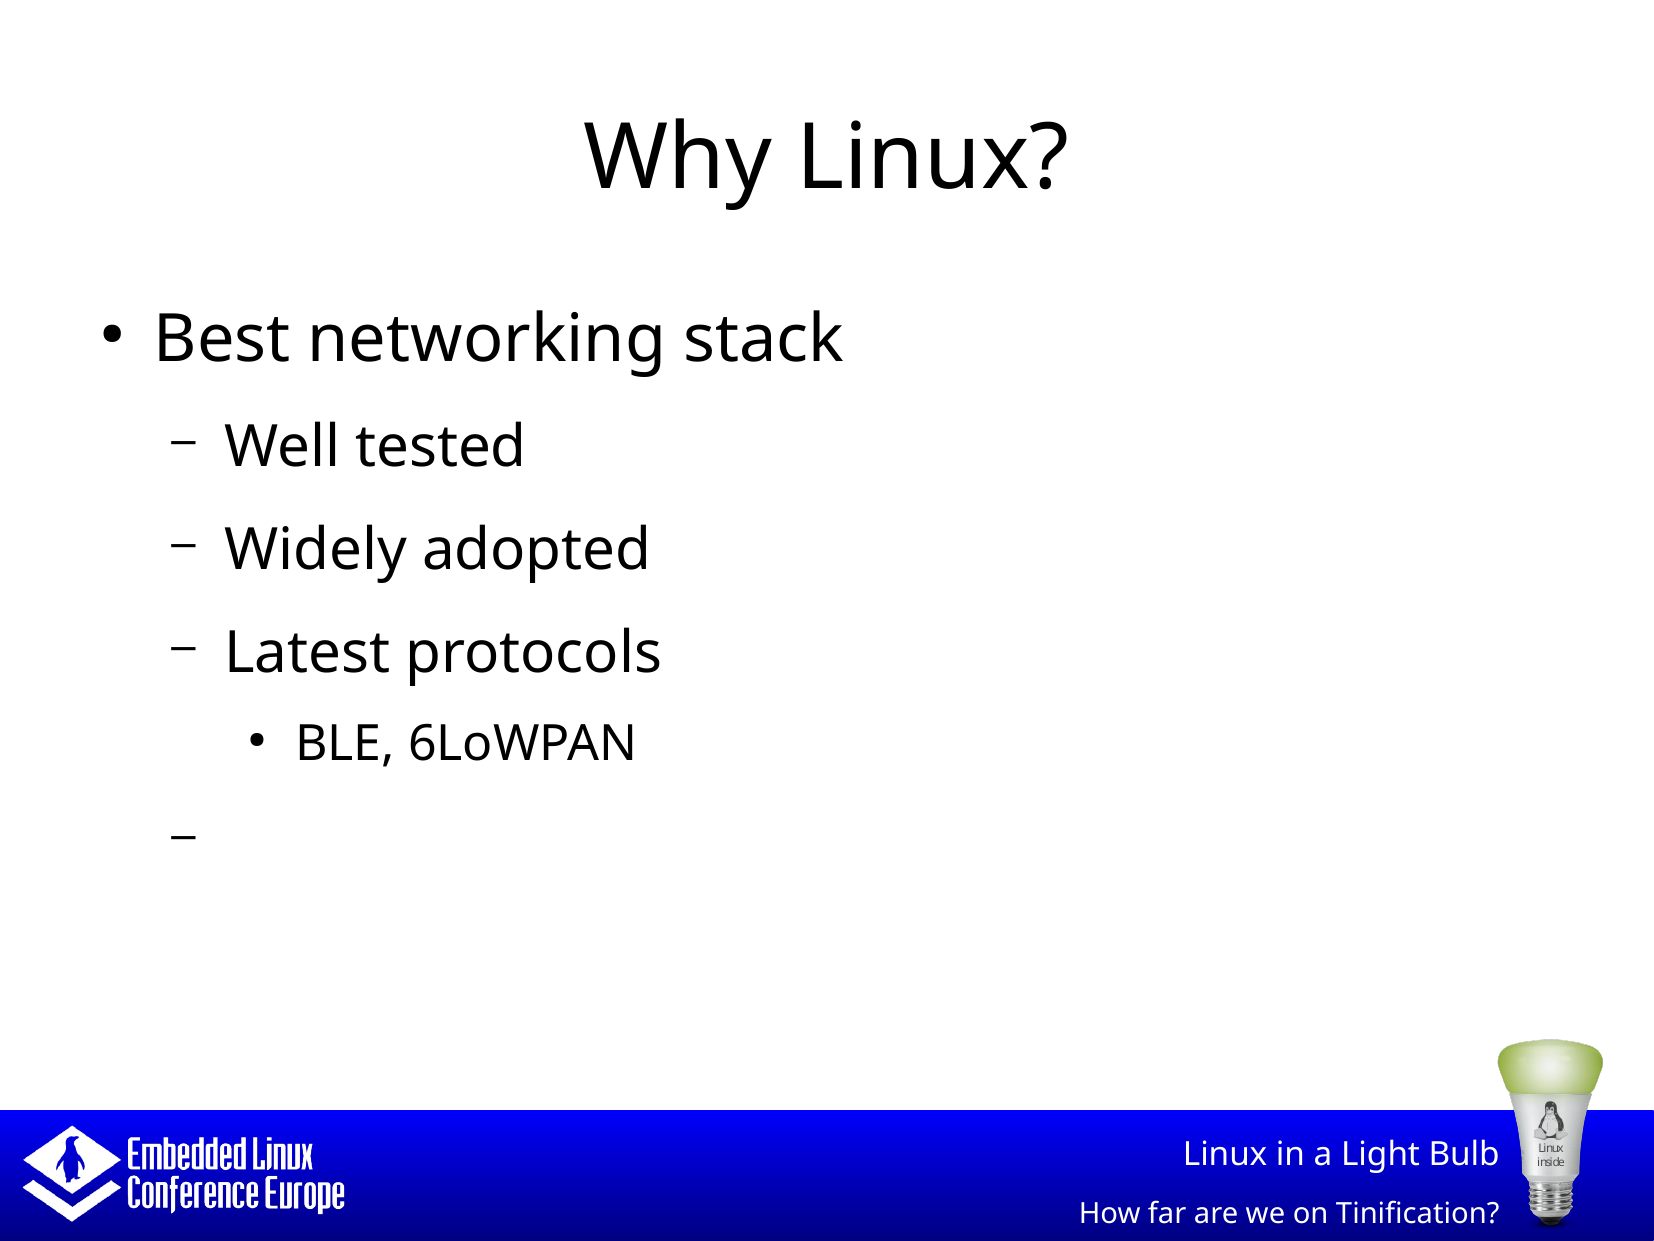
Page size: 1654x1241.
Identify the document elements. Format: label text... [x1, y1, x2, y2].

picture [18, 1120, 349, 1226]
title Why Linux? [82, 49, 1571, 257]
list Best networking stack Well tested Widely adopted Latest protocols BLE, 6LoWPAN [82, 290, 1571, 1010]
